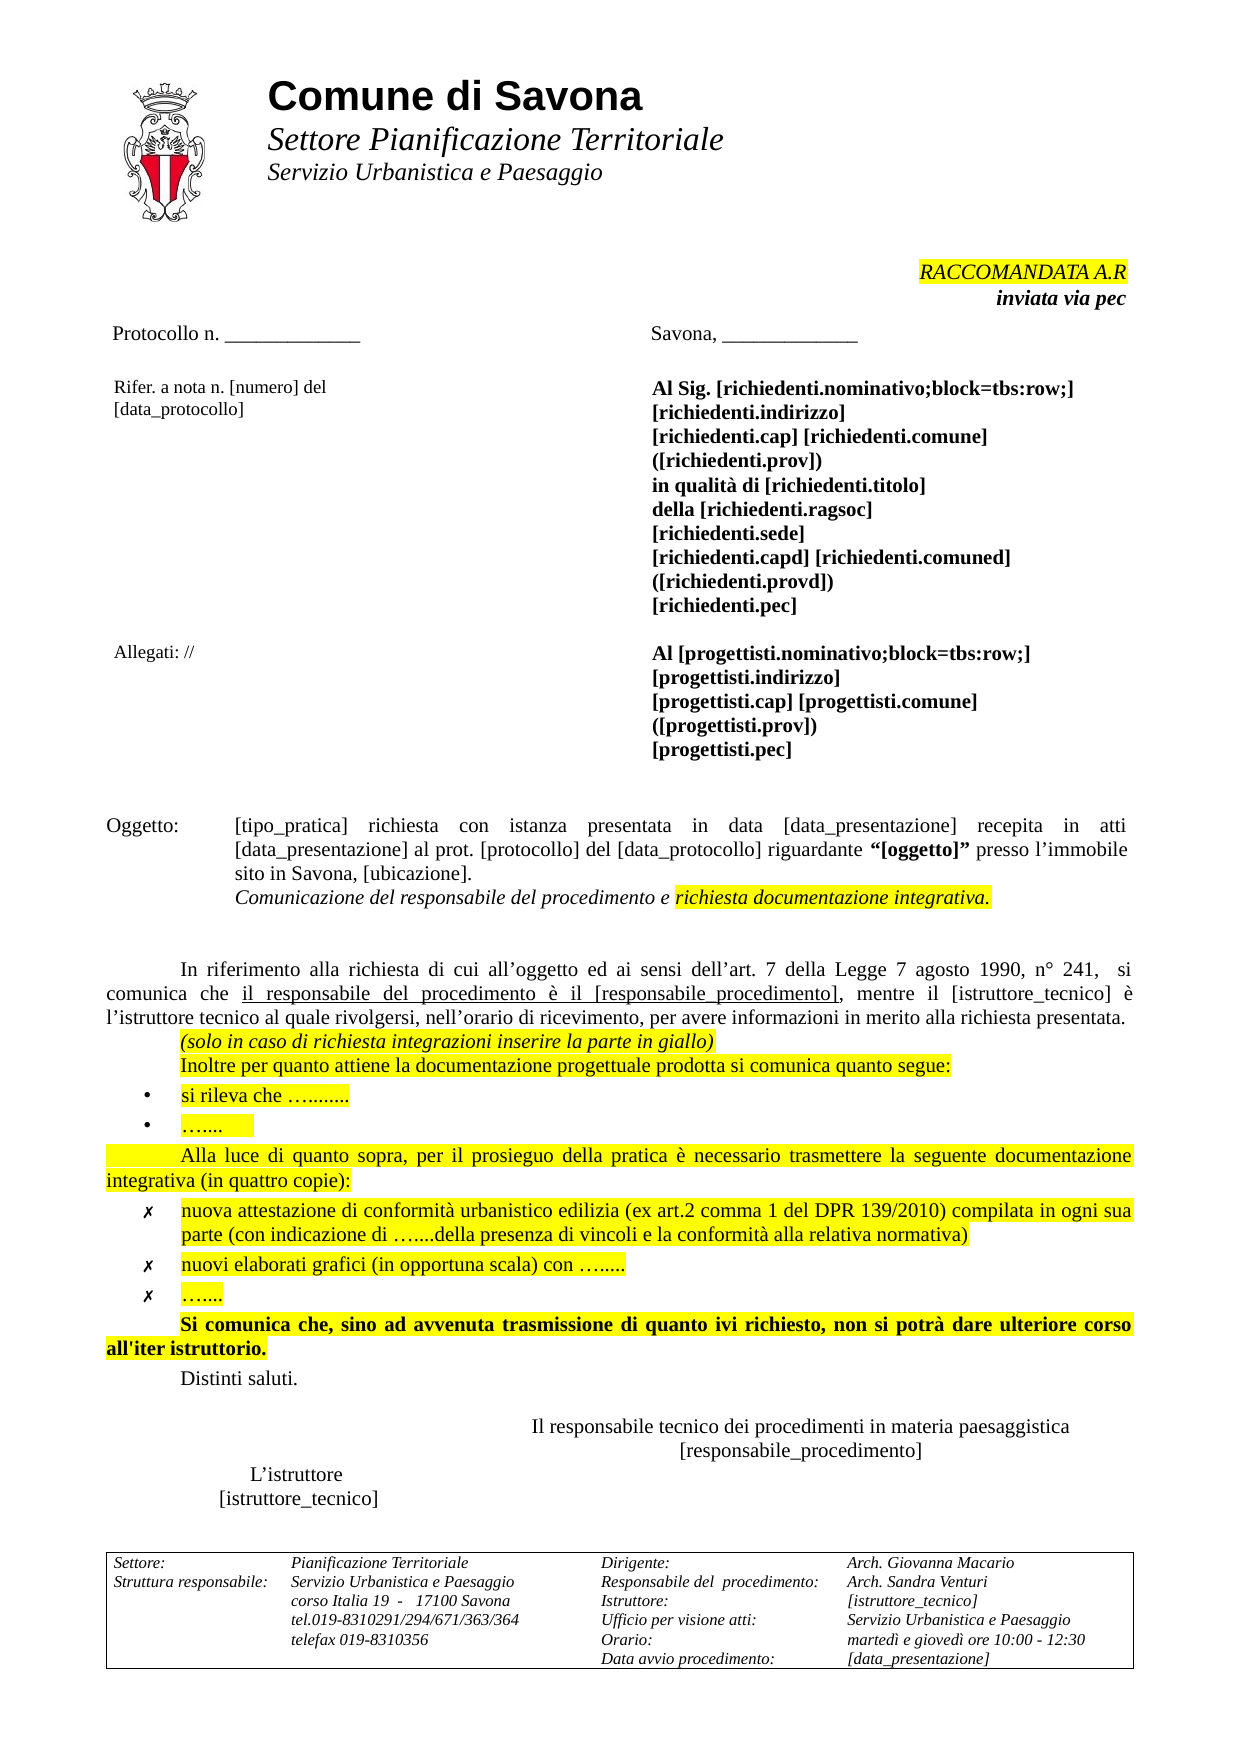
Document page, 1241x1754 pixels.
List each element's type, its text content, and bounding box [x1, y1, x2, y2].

table_cell Al [progettisti.nominativo;block=tbs:row;] [progettisti.indirizzo] [progettisti.cap] [progettisti.comune] ([progettisti.prov]) [progettisti.pec] [644, 641, 1134, 788]
table_header RACCOMANDATA A.R inviata via pec [645, 254, 1134, 316]
table_cell Savona, _____________ [645, 316, 1134, 351]
table_cell Allegati: // [106, 641, 455, 788]
table_cell [491, 1462, 1110, 1510]
text Alla luce di quanto sopra, per il prosieguo della pratica è necessario trasmettere la seguente documentazione integrativa (in quattro copie): [106, 1143, 1134, 1192]
text Si comunica che, sino ad avvenuta trasmissione di quanto ivi richiesto, non si potrà dare ulteriore corso all'iter istruttorio. [106, 1312, 1134, 1360]
list nuovi elaborati grafici (in opportuna scala) con …..... [144, 1252, 1134, 1276]
text Inoltre per quanto attiene la documentazione progettuale prodotta si comunica quanto segue: [106, 1053, 1134, 1077]
list si rileva che …........ [144, 1083, 1134, 1107]
table_header [tipo_pratica] richiesta con istanza presentata in data [data_presentazione] recepita in atti [data_presentazione] al prot. [protocollo] del [data_protocollo] riguardante “[oggetto]” presso l’immobile sito in Savona, [ubicazione]. Comunicazione del responsabile del procedimento e richiesta documentazione integrativa. [227, 813, 1135, 909]
table_header [106, 254, 645, 316]
picture [123, 83, 205, 222]
text Distinti saluti. [106, 1366, 1134, 1390]
text In riferimento alla richiesta di cui all’oggetto ed ai sensi dell’art. 7 della Legge 7 agosto 1990, n° 241, si comunica che il responsabile del procedimento è il [responsabile_procedimento], mentre il [istruttore_tecnico] è l’istruttore tecnico al quale rivolgersi, nell’orario di ricevimento, per avere informazioni in merito alla richiesta presentata. [106, 957, 1134, 1029]
table_header [455, 376, 644, 641]
table_header [106, 1414, 491, 1462]
list ….... [144, 1282, 1134, 1306]
table_cell Protocollo n. _____________ [106, 316, 645, 351]
table_header Il responsabile tecnico dei procedimenti in materia paesaggistica [responsabile_procedimento] [491, 1414, 1110, 1462]
list ….... [144, 1113, 1134, 1137]
table_header Al Sig. [richiedenti.nominativo;block=tbs:row;] [richiedenti.indirizzo] [richiedenti.cap] [richiedenti.comune] ([richiedenti.prov]) in qualità di [richiedenti.titolo] della [richiedenti.ragsoc] [richiedenti.sede] [richiedenti.capd] [richiedenti.comuned] ([richiedenti.provd]) [richiedenti.pec] [644, 376, 1134, 641]
table_cell [455, 641, 644, 788]
text (solo in caso di richiesta integrazioni inserire la parte in giallo) [106, 1029, 1134, 1053]
list nuova attestazione di conformità urbanistico edilizia (ex art.2 comma 1 del DPR 139/2010) compilata in ogni sua parte (con indicazione di …....della presenza di vincoli e la conformità alla relativa normativa) [144, 1197, 1134, 1246]
table_cell L’istruttore [istruttore_tecnico] [106, 1462, 491, 1510]
table_header Rifer. a nota n. [numero] del [data_protocollo] [106, 376, 455, 641]
table_header Oggetto: [99, 813, 227, 909]
